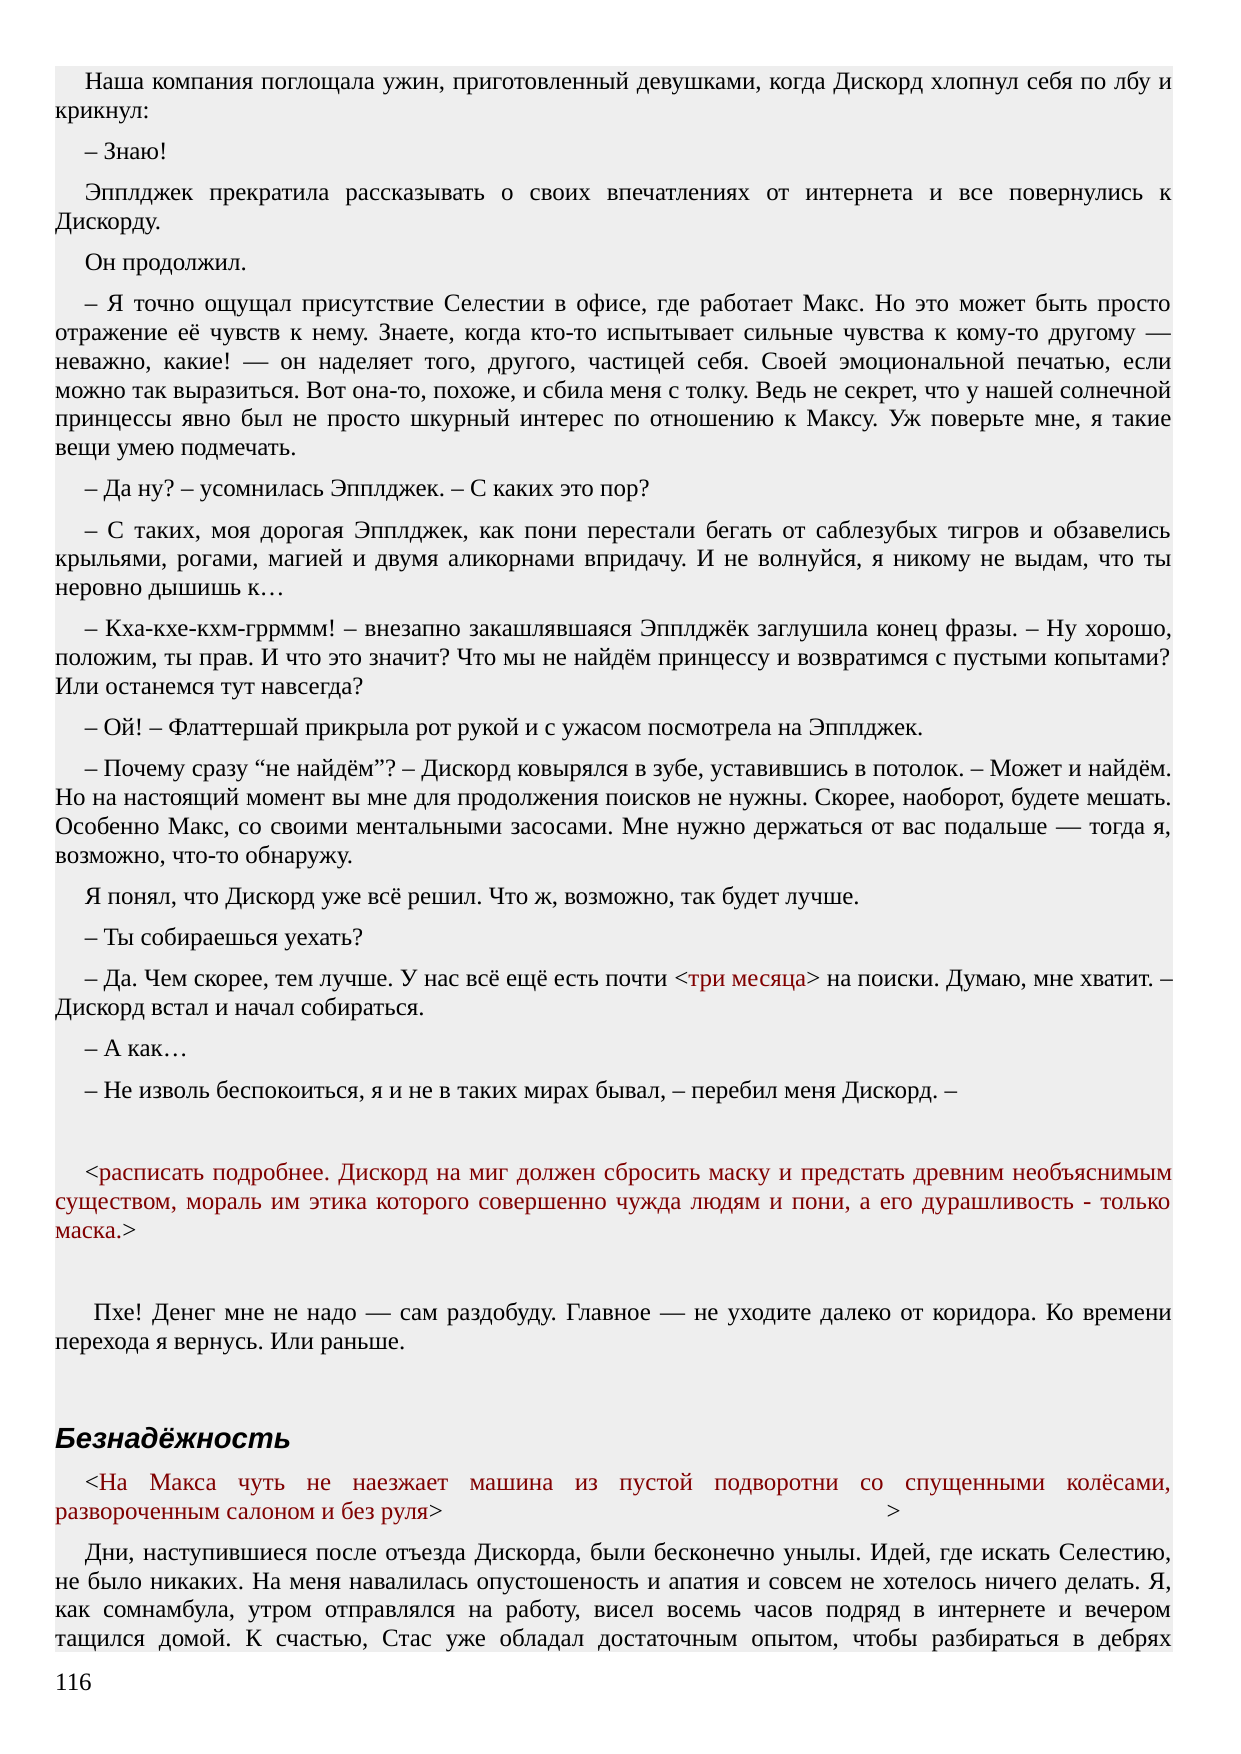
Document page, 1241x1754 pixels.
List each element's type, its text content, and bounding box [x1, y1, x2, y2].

text – Ты собираешься уехать? [55, 922, 1173, 951]
text Пхе! Денег мне не надо — сам раздобуду. Главное — не уходите далеко от коридора. Ко времени перехода я вернусь. Или раньше. [55, 1297, 1173, 1355]
text Он продолжил. [55, 247, 1173, 276]
text – Почему сразу “не найдём”? – Дискорд ковырялся в зубе, уставившись в потолок. – Может и найдём. Но на настоящий момент вы мне для продолжения поисков не нужны. Скорее, наоборот, будете мешать. Особенно Макс, со своими ментальными засосами. Мне нужно держаться от вас подальше — тогда я, возможно, что-то обнаружу. [55, 753, 1173, 868]
text – А как… [55, 1033, 1173, 1062]
text – Я точно ощущал присутствие Селестии в офисе, где работает Макс. Но это может быть просто отражение её чувств к нему. Знаете, когда кто-то испытывает сильные чувства к кому-то другому — неважно, какие! — он наделяет того, другого, частицей себя. Своей эмоциональной печатью, если можно так выразиться. Вот она-то, похоже, и сбила меня с толку. Ведь не секрет, что у нашей солнечной принцессы явно был не просто шкурный интерес по отношению к Максу. Уж поверьте мне, я такие вещи умею подмечать. [55, 288, 1173, 461]
text – Не изволь беспокоиться, я и не в таких мирах бывал, – перебил меня Дискорд. – [55, 1075, 1173, 1103]
text – Кха-кхе-кхм-гррммм! – внезапно закашлявшаяся Эпплджёк заглушила конец фразы. – Ну хорошо, положим, ты прав. И что это значит? Что мы не найдём принцессу и возвратимся с пустыми копытами? Или останемся тут навсегда? [55, 613, 1173, 700]
text Эпплджек прекратила рассказывать о своих впечатлениях от интернета и все повернулись к Дискорду. [55, 177, 1173, 235]
text – Да ну? – усомнилась Эпплджек. – С каких это пор? [55, 473, 1173, 502]
text Дни, наступившиеся после отъезда Дискорда, были бесконечно унылы. Идей, где искать Селестию, не было никаких. На меня навалилась опустошеность и апатия и совсем не хотелось ничего делать. Я, как сомнамбула, утром отправлялся на работу, висел восемь часов подряд в интернете и вечером тащился домой. К счастью, Стас уже обладал достаточным опытом, чтобы разбираться в дебрях [55, 1537, 1173, 1652]
subtitle Безнадёжность [55, 1421, 1173, 1454]
text – Да. Чем скорее, тем лучше. У нас всё ещё есть почти <три месяца> на поиски. Думаю, мне хватит. – Дискорд встал и начал собираться. [55, 963, 1173, 1021]
text <На Макса чуть не наезжает машина из пустой подворотни со спущенными колёсами, развороченным салоном и без руля> > [55, 1467, 1173, 1524]
text Наша компания поглощала ужин, приготовленный девушками, когда Дискорд хлопнул себя по лбу и крикнул: [55, 66, 1173, 123]
text <расписать подробнее. Дискорд на миг должен сбросить маску и предстать древним необъяснимым существом, мораль им этика которого совершенно чужда людям и пони, а его дурашливость - только маска.> [55, 1157, 1173, 1243]
text – Ой! – Флаттершай прикрыла рот рукой и с ужасом посмотрела на Эпплджек. [55, 712, 1173, 741]
text – С таких, моя дорогая Эпплджек, как пони перестали бегать от саблезубых тигров и обзавелись крыльями, рогами, магией и двумя аликорнами впридачу. И не волнуйся, я никому не выдам, что ты неровно дышишь к… [55, 515, 1173, 601]
text Я понял, что Дискорд уже всё решил. Что ж, возможно, так будет лучше. [55, 881, 1173, 910]
text – Знаю! [55, 136, 1173, 165]
